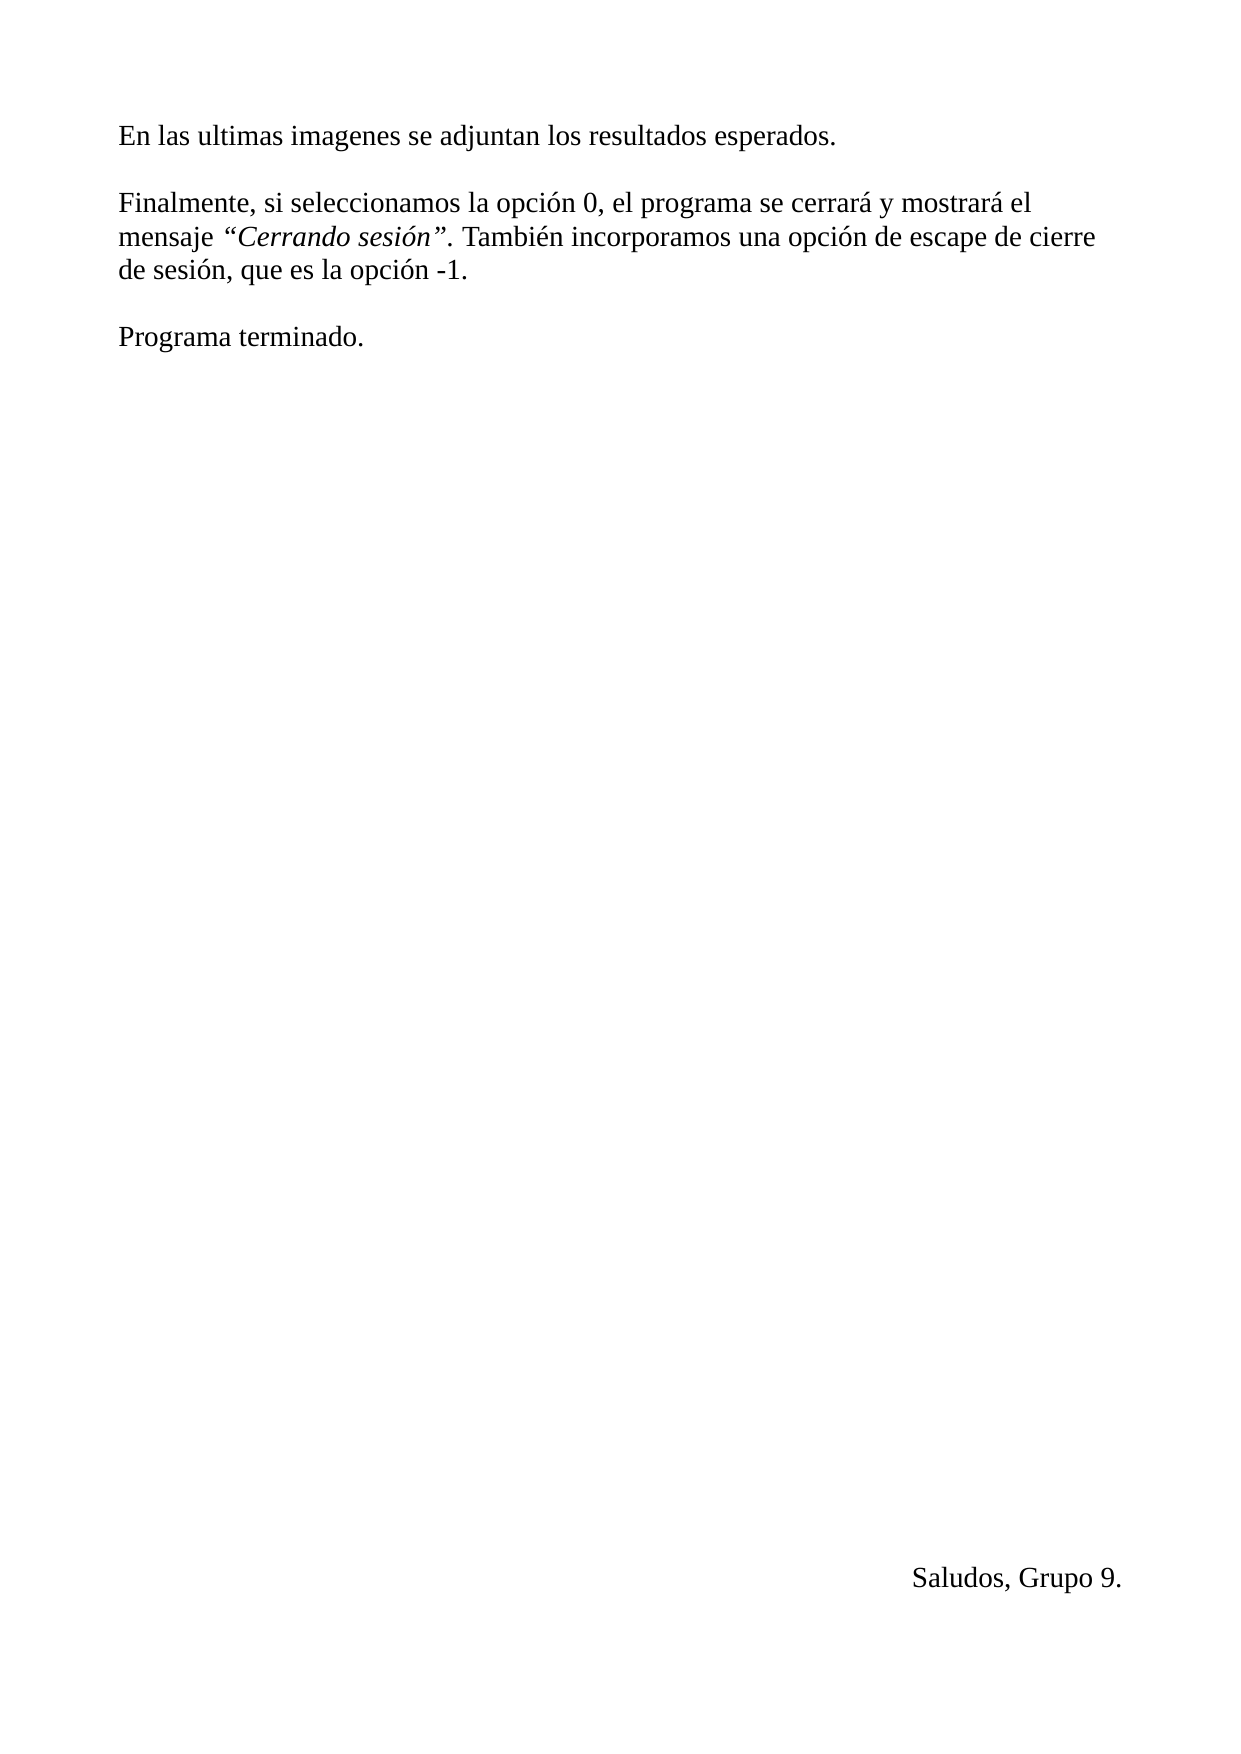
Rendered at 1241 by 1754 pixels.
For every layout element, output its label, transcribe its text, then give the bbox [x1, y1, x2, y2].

text En las ultimas imagenes se adjuntan los resultados esperados. [118, 118, 1122, 152]
text Finalmente, si seleccionamos la opción 0, el programa se cerrará y mostrará el mensaje “Cerrando sesión”. También incorporamos una opción de escape de cierre de sesión, que es la opción -1. [118, 185, 1122, 286]
text Programa terminado. [118, 319, 1122, 353]
text Saludos, Grupo 9. [118, 1560, 1122, 1594]
